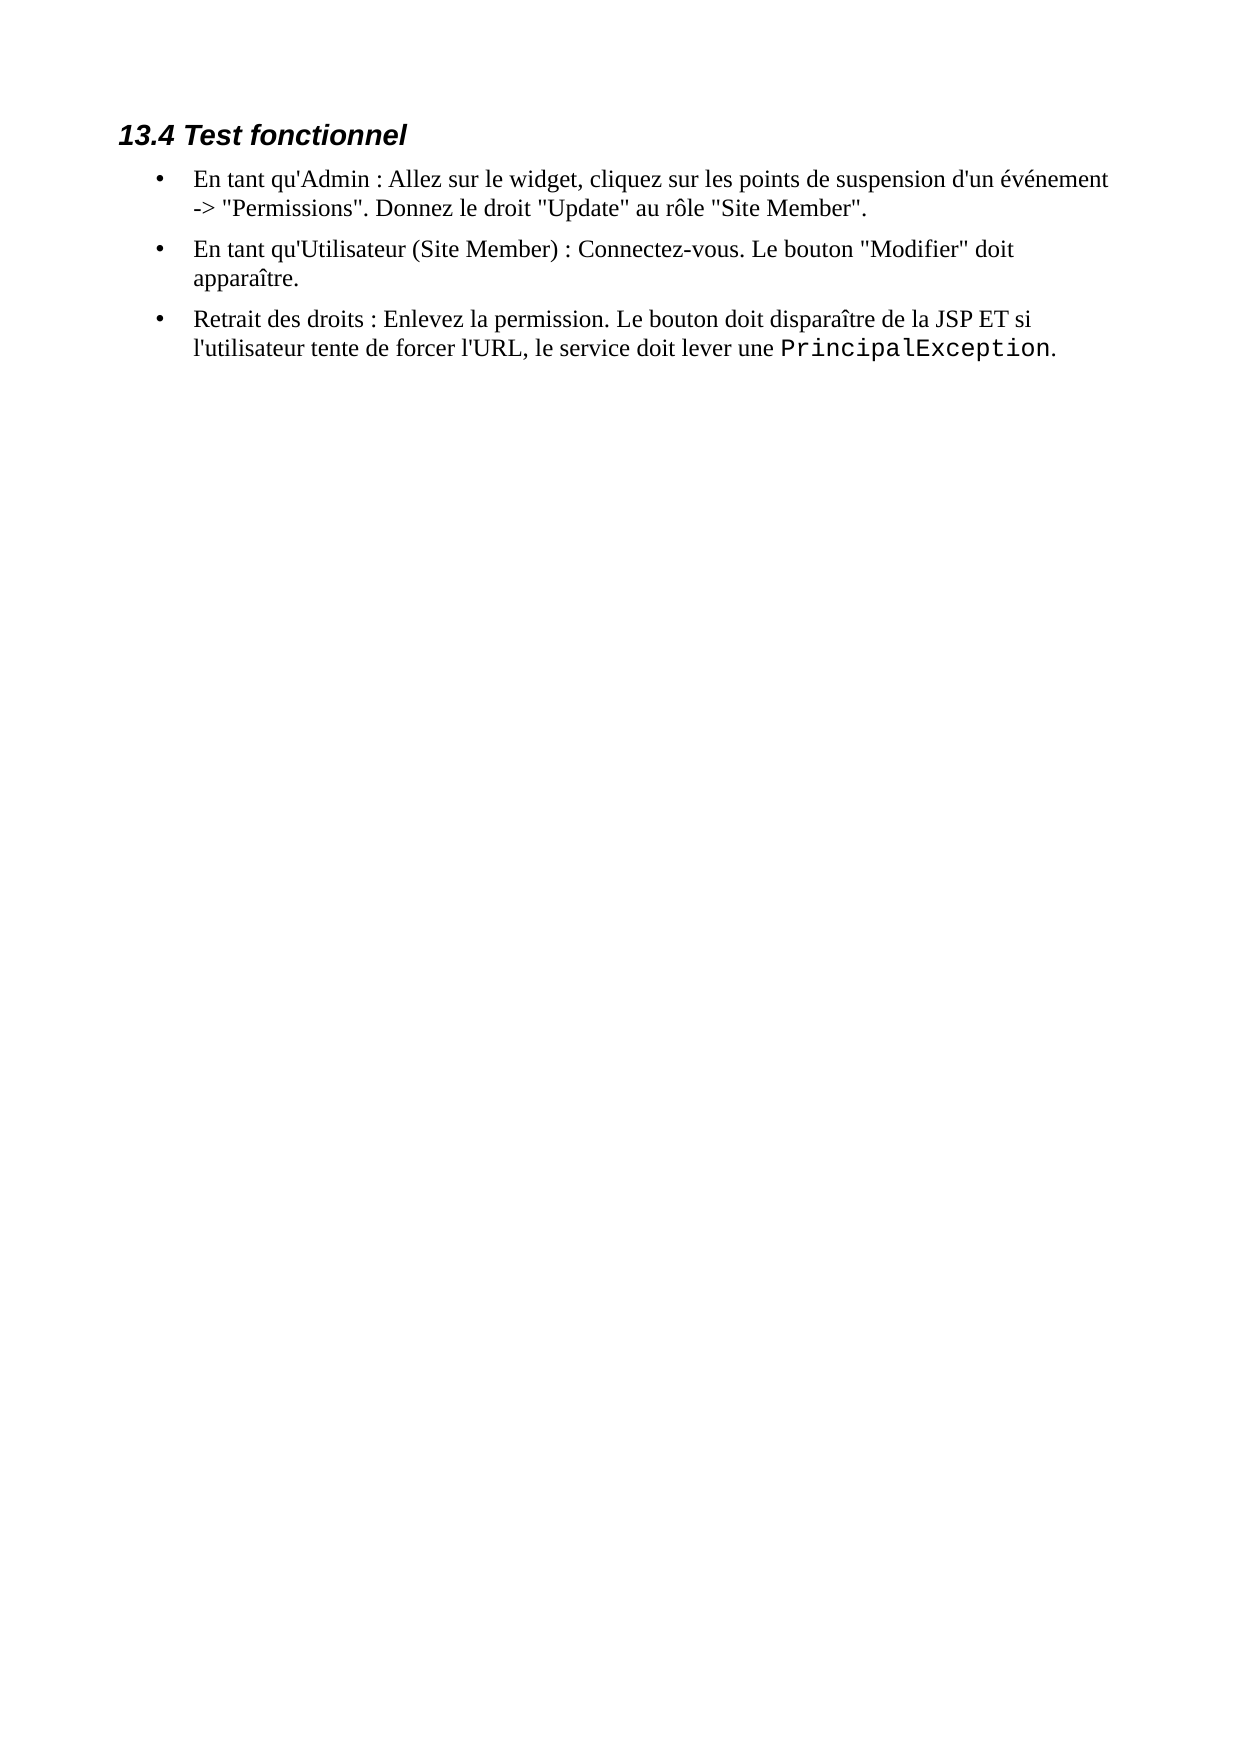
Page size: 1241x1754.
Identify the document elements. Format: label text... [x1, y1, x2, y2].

list En tant qu'Admin : Allez sur le widget, cliquez sur les points de suspension d'un événement -> "Permissions". Donnez le droit "Update" au rôle "Site Member". [156, 164, 1122, 222]
list En tant qu'Utilisateur (Site Member) : Connectez-vous. Le bouton "Modifier" doit apparaître. [156, 234, 1122, 292]
subtitle 13.4 Test fonctionnel [118, 118, 1122, 152]
list Retrait des droits : Enlevez la permission. Le bouton doit disparaître de la JSP ET si l'utilisateur tente de forcer l'URL, le service doit lever une PrincipalException. [156, 304, 1122, 364]
